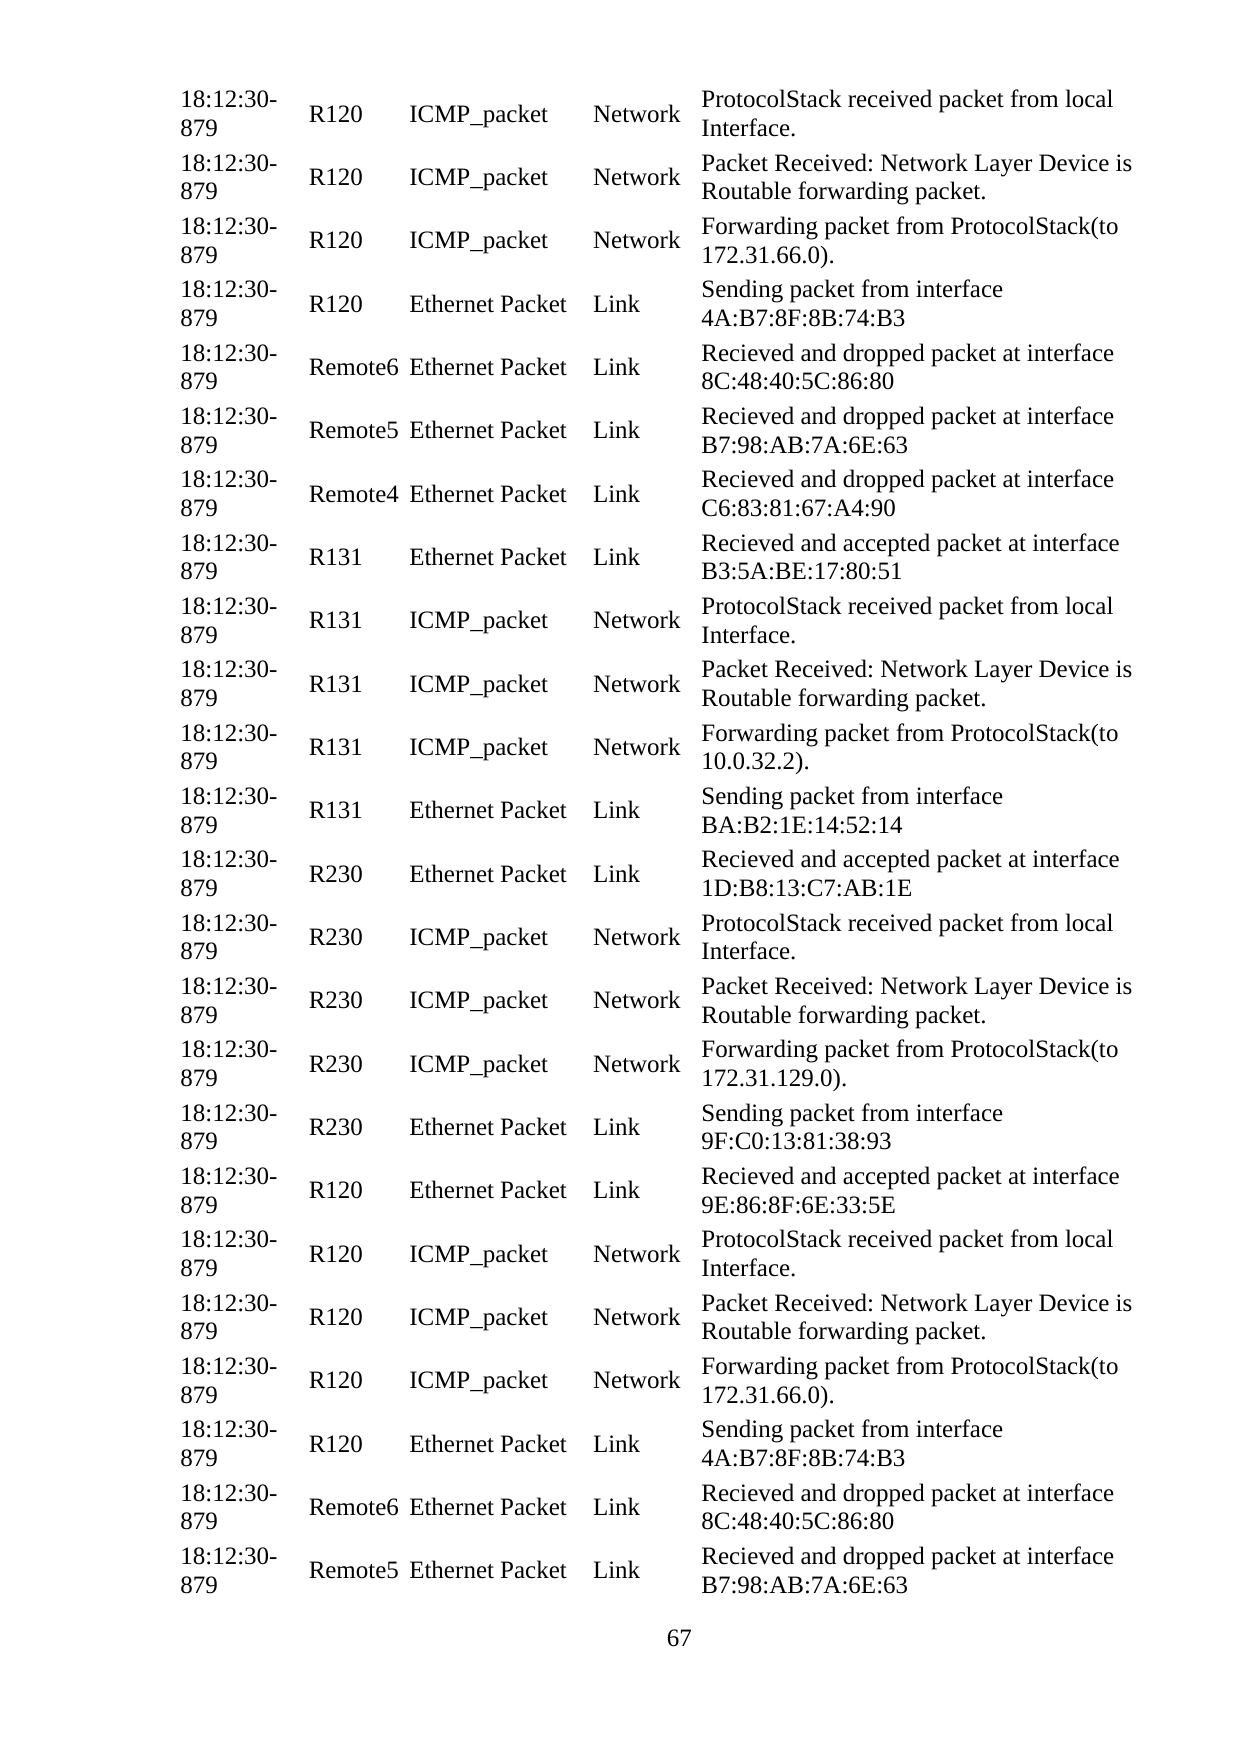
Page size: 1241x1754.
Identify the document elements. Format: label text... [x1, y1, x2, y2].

table_cell Ethernet Packet [406, 271, 590, 335]
table_cell R230 [306, 1095, 406, 1158]
table_cell R230 [306, 968, 406, 1031]
table_cell ProtocolStack received packet from local Interface. [698, 1221, 1181, 1285]
table_cell R120 [306, 208, 406, 271]
table_cell R120 [306, 271, 406, 335]
table_cell Ethernet Packet [406, 461, 590, 525]
table_cell ProtocolStack received packet from local Interface. [698, 81, 1181, 145]
table_cell Link [590, 271, 698, 335]
table_cell 18:12:30-879 [177, 1348, 306, 1411]
table_cell R120 [306, 1285, 406, 1348]
table_cell Ethernet Packet [406, 1538, 590, 1601]
table_cell Network [590, 81, 698, 145]
table_cell Packet Received: Network Layer Device is Routable forwarding packet. [698, 651, 1181, 715]
table_cell Network [590, 715, 698, 778]
table_cell R131 [306, 588, 406, 651]
table_cell Ethernet Packet [406, 1095, 590, 1158]
table_cell R230 [306, 905, 406, 968]
table_cell Recieved and dropped packet at interface B7:98:AB:7A:6E:63 [698, 398, 1181, 461]
table_cell Ethernet Packet [406, 398, 590, 461]
table_cell Link [590, 1158, 698, 1221]
table_cell Sending packet from interface 4A:B7:8F:8B:74:B3 [698, 1411, 1181, 1475]
table_cell 18:12:30-879 [177, 1031, 306, 1095]
table_cell 18:12:30-879 [177, 145, 306, 208]
table_cell Remote5 [306, 398, 406, 461]
table_cell Recieved and dropped packet at interface C6:83:81:67:A4:90 [698, 461, 1181, 525]
table_cell 18:12:30-879 [177, 525, 306, 588]
table_cell Ethernet Packet [406, 1411, 590, 1475]
table_cell Forwarding packet from ProtocolStack(to 172.31.66.0). [698, 208, 1181, 271]
table_cell 18:12:30-879 [177, 461, 306, 525]
table_cell Link [590, 841, 698, 905]
table_cell 18:12:30-879 [177, 1411, 306, 1475]
table_cell Ethernet Packet [406, 1158, 590, 1221]
table_cell Sending packet from interface BA:B2:1E:14:52:14 [698, 778, 1181, 841]
table_cell Forwarding packet from ProtocolStack(to 172.31.129.0). [698, 1031, 1181, 1095]
table_cell R120 [306, 1411, 406, 1475]
table_cell R131 [306, 778, 406, 841]
table_cell R131 [306, 525, 406, 588]
table_cell 18:12:30-879 [177, 778, 306, 841]
table_cell Network [590, 1285, 698, 1348]
table_cell 18:12:30-879 [177, 588, 306, 651]
table_cell 18:12:30-879 [177, 1538, 306, 1601]
table_cell Remote4 [306, 461, 406, 525]
table_cell Ethernet Packet [406, 1475, 590, 1538]
table_cell Packet Received: Network Layer Device is Routable forwarding packet. [698, 145, 1181, 208]
table_cell Remote6 [306, 335, 406, 398]
table_cell 18:12:30-879 [177, 715, 306, 778]
table_cell Network [590, 651, 698, 715]
table_cell ICMP_packet [406, 1285, 590, 1348]
table_cell Network [590, 905, 698, 968]
table_cell ProtocolStack received packet from local Interface. [698, 905, 1181, 968]
table_cell Link [590, 398, 698, 461]
table_cell 18:12:30-879 [177, 1475, 306, 1538]
table_cell 18:12:30-879 [177, 905, 306, 968]
table_cell Remote5 [306, 1538, 406, 1601]
table_cell Network [590, 968, 698, 1031]
table_cell ICMP_packet [406, 1221, 590, 1285]
table_cell R131 [306, 651, 406, 715]
table_cell Network [590, 145, 698, 208]
table_cell R120 [306, 145, 406, 208]
table_cell Sending packet from interface 9F:C0:13:81:38:93 [698, 1095, 1181, 1158]
table_cell Recieved and accepted packet at interface B3:5A:BE:17:80:51 [698, 525, 1181, 588]
table_cell Network [590, 1348, 698, 1411]
table_cell Ethernet Packet [406, 778, 590, 841]
table_cell ICMP_packet [406, 968, 590, 1031]
table_cell 18:12:30-879 [177, 841, 306, 905]
table_cell 18:12:30-879 [177, 651, 306, 715]
table_cell Link [590, 1538, 698, 1601]
table_cell Network [590, 588, 698, 651]
table_cell Network [590, 1031, 698, 1095]
table_cell ICMP_packet [406, 1031, 590, 1095]
table_cell 18:12:30-879 [177, 398, 306, 461]
table_cell ICMP_packet [406, 81, 590, 145]
table_cell 18:12:30-879 [177, 271, 306, 335]
table_cell Recieved and dropped packet at interface 8C:48:40:5C:86:80 [698, 335, 1181, 398]
table_cell Link [590, 335, 698, 398]
table_cell ICMP_packet [406, 145, 590, 208]
table_cell 18:12:30-879 [177, 968, 306, 1031]
table_cell ICMP_packet [406, 715, 590, 778]
table_cell 18:12:30-879 [177, 1221, 306, 1285]
table_cell ProtocolStack received packet from local Interface. [698, 588, 1181, 651]
table_cell R120 [306, 1221, 406, 1285]
table_cell Link [590, 461, 698, 525]
table_cell Remote6 [306, 1475, 406, 1538]
table_cell Link [590, 1475, 698, 1538]
table_cell Recieved and dropped packet at interface B7:98:AB:7A:6E:63 [698, 1538, 1181, 1601]
table_cell ICMP_packet [406, 1348, 590, 1411]
table_cell R230 [306, 1031, 406, 1095]
table_cell Recieved and accepted packet at interface 1D:B8:13:C7:AB:1E [698, 841, 1181, 905]
table_cell R131 [306, 715, 406, 778]
table_cell ICMP_packet [406, 588, 590, 651]
table_cell Sending packet from interface 4A:B7:8F:8B:74:B3 [698, 271, 1181, 335]
table_cell 18:12:30-879 [177, 335, 306, 398]
table_cell ICMP_packet [406, 651, 590, 715]
table_cell ICMP_packet [406, 905, 590, 968]
table_cell R120 [306, 1158, 406, 1221]
table_cell Link [590, 525, 698, 588]
table_cell R120 [306, 1348, 406, 1411]
table_cell Ethernet Packet [406, 841, 590, 905]
table_cell 18:12:30-879 [177, 208, 306, 271]
table_cell ICMP_packet [406, 208, 590, 271]
table_cell Recieved and accepted packet at interface 9E:86:8F:6E:33:5E [698, 1158, 1181, 1221]
table_cell Ethernet Packet [406, 335, 590, 398]
table_cell Link [590, 1095, 698, 1158]
table_cell Forwarding packet from ProtocolStack(to 172.31.66.0). [698, 1348, 1181, 1411]
table_cell Link [590, 778, 698, 841]
table_cell Packet Received: Network Layer Device is Routable forwarding packet. [698, 1285, 1181, 1348]
table_cell R120 [306, 81, 406, 145]
table_cell Ethernet Packet [406, 525, 590, 588]
table_cell 18:12:30-879 [177, 1158, 306, 1221]
table_cell 18:12:30-879 [177, 81, 306, 145]
table_cell R230 [306, 841, 406, 905]
table_cell Packet Received: Network Layer Device is Routable forwarding packet. [698, 968, 1181, 1031]
table_cell Network [590, 1221, 698, 1285]
table_cell Forwarding packet from ProtocolStack(to 10.0.32.2). [698, 715, 1181, 778]
table_cell Recieved and dropped packet at interface 8C:48:40:5C:86:80 [698, 1475, 1181, 1538]
table_cell Link [590, 1411, 698, 1475]
table_cell 18:12:30-879 [177, 1095, 306, 1158]
table_cell 18:12:30-879 [177, 1285, 306, 1348]
table_cell Network [590, 208, 698, 271]
